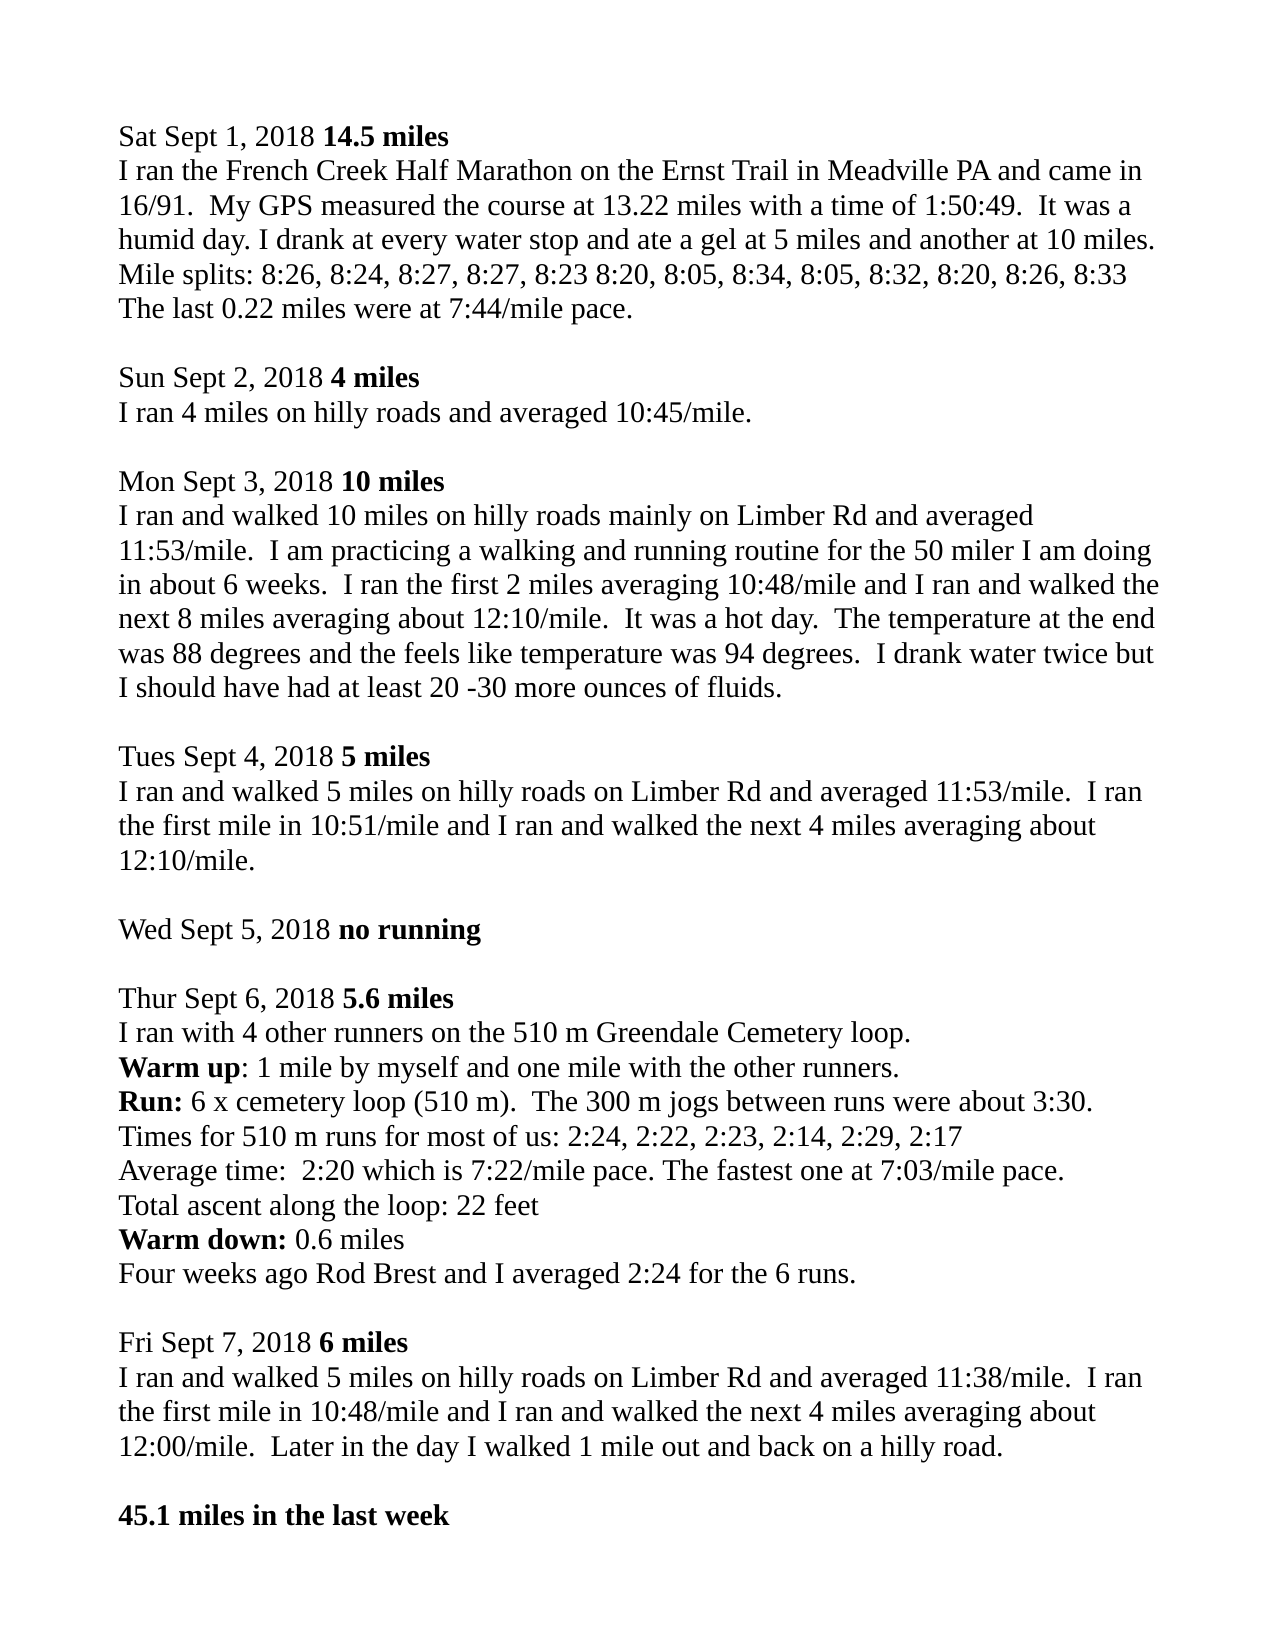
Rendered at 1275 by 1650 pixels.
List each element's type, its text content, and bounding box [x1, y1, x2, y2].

text Thur Sept 6, 2018 5.6 miles [118, 980, 1161, 1014]
text Four weeks ago Rod Brest and I averaged 2:24 for the 6 runs. [118, 1256, 1161, 1290]
text I ran and walked 10 miles on hilly roads mainly on Limber Rd and averaged 11:53/mile. I am practicing a walking and running routine for the 50 miler I am doing in about 6 weeks. I ran the first 2 miles averaging 10:48/mile and I ran and walked the next 8 miles averaging about 12:10/mile. It was a hot day. The temperature at the end was 88 degrees and the feels like temperature was 94 degrees. I drank water twice but I should have had at least 20 -30 more ounces of fluids. [118, 497, 1161, 704]
text I ran and walked 5 miles on hilly roads on Limber Rd and averaged 11:53/mile. I ran the first mile in 10:51/mile and I ran and walked the next 4 miles averaging about 12:10/mile. [118, 773, 1161, 877]
text Total ascent along the loop: 22 feet [118, 1187, 1161, 1221]
text Warm up: 1 mile by myself and one mile with the other runners. [118, 1049, 1161, 1083]
text Sat Sept 1, 2018 14.5 miles [118, 118, 1161, 153]
text I ran the French Creek Half Marathon on the Ernst Trail in Meadville PA and came in 16/91. My GPS measured the course at 13.22 miles with a time of 1:50:49. It was a humid day. I drank at every water stop and ate a gel at 5 miles and another at 10 miles. [118, 153, 1161, 256]
text Wed Sept 5, 2018 no running [118, 911, 1161, 946]
text I ran and walked 5 miles on hilly roads on Limber Rd and averaged 11:38/mile. I ran the first mile in 10:48/mile and I ran and walked the next 4 miles averaging about 12:00/mile. Later in the day I walked 1 mile out and back on a hilly road. [118, 1359, 1161, 1463]
text Average time: 2:20 which is 7:22/mile pace. The fastest one at 7:03/mile pace. [118, 1152, 1161, 1187]
text I ran 4 miles on hilly roads and averaged 10:45/mile. [118, 394, 1161, 428]
text Mile splits: 8:26, 8:24, 8:27, 8:27, 8:23 8:20, 8:05, 8:34, 8:05, 8:32, 8:20, 8:26, 8:33 [118, 256, 1161, 291]
text The last 0.22 miles were at 7:44/mile pace. [118, 291, 1161, 325]
text Times for 510 m runs for most of us: 2:24, 2:22, 2:23, 2:14, 2:29, 2:17 [118, 1118, 1161, 1152]
text Tues Sept 4, 2018 5 miles [118, 739, 1161, 773]
text Fri Sept 7, 2018 6 miles [118, 1325, 1161, 1359]
text Sun Sept 2, 2018 4 miles [118, 359, 1161, 394]
text 45.1 miles in the last week [118, 1497, 1161, 1532]
text Warm down: 0.6 miles [118, 1221, 1161, 1256]
text Run: 6 x cemetery loop (510 m). The 300 m jogs between runs were about 3:30. [118, 1083, 1161, 1118]
text I ran with 4 other runners on the 510 m Greendale Cemetery loop. [118, 1014, 1161, 1049]
text Mon Sept 3, 2018 10 miles [118, 463, 1161, 497]
